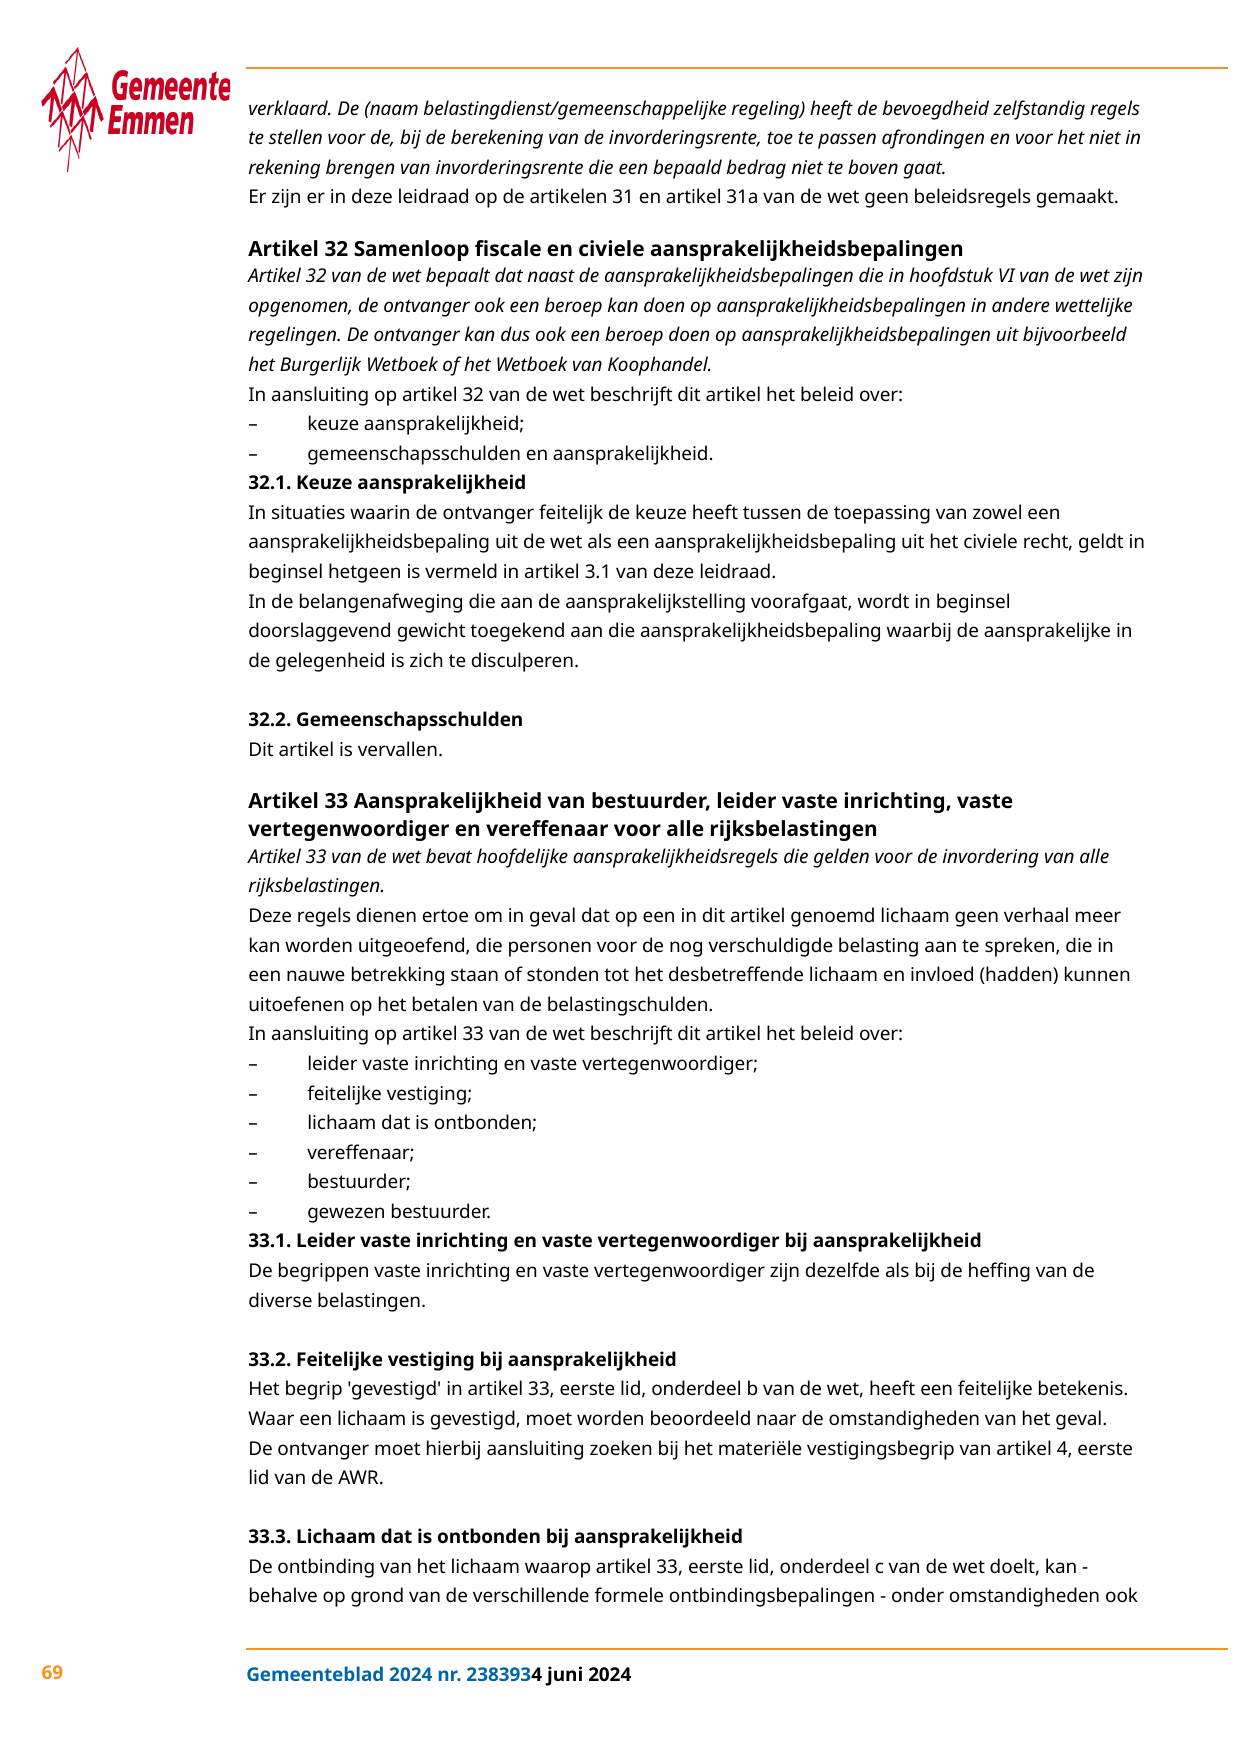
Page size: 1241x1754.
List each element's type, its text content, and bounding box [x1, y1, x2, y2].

text Deze regels dienen ertoe om in geval dat op een in dit artikel genoemd lichaam geen verhaal meer kan worden uitgeoefend, die personen voor de nog verschuldigde belasting aan te spreken, die in een nauwe betrekking staan of stonden tot het desbetreffende lichaam en invloed (hadden) kunnen uitoefenen op het betalen van de belastingschulden. [248, 902, 1152, 1017]
list vereffenaar; [248, 1139, 1152, 1164]
text In situaties waarin de ontvanger feitelijk de keuze heeft tussen de toepassing van zowel een aansprakelijkheidsbepaling uit de wet als een aansprakelijkheidsbepaling uit het civiele recht, geldt in beginsel hetgeen is vermeld in artikel 3.1 van deze leidraad. [248, 499, 1152, 584]
text 33.2. Feitelijke vestiging bij aansprakelijkheid [248, 1346, 1152, 1372]
list keuze aansprakelijkheid; [248, 410, 1152, 436]
list bestuurder; [248, 1168, 1152, 1194]
list gewezen bestuurder. [248, 1198, 1152, 1224]
text In aansluiting op artikel 33 van de wet beschrijft dit artikel het beleid over: [248, 1021, 1152, 1046]
list lichaam dat is ontbonden; [248, 1109, 1152, 1135]
text Er zijn er in deze leidraad op de artikelen 31 en artikel 31a van de wet geen beleidsregels gemaakt. [248, 183, 1152, 209]
list feitelijke vestiging; [248, 1080, 1152, 1105]
text De ontbinding van het lichaam waarop artikel 33, eerste lid, onderdeel c van de wet doelt, kan - behalve op grond van de verschillende formele ontbindingsbepalingen - onder omstandigheden ook [248, 1553, 1152, 1608]
text In de belangenafweging die aan de aansprakelijkstelling voorafgaat, wordt in beginsel doorslaggevend gewicht toegekend aan die aansprakelijkheidsbepaling waarbij de aansprakelijke in de gelegenheid is zich te disculperen. [248, 588, 1152, 673]
list gemeenschapsschulden en aansprakelijkheid. [248, 440, 1152, 466]
text Het begrip 'gevestigd' in artikel 33, eerste lid, onderdeel b van de wet, heeft een feitelijke betekenis. Waar een lichaam is gevestigd, moet worden beoordeeld naar de omstandigheden van het geval. [248, 1376, 1152, 1431]
text De ontvanger moet hierbij aansluiting zoeken bij het materiële vestigingsbegrip van artikel 4, eerste lid van de AWR. [248, 1435, 1152, 1490]
text 32.2. Gemeenschapsschulden [248, 706, 1152, 732]
text Artikel 32 Samenloop fiscale en civiele aansprakelijkheidsbepalingen [248, 234, 1152, 262]
text Artikel 32 van de wet bepaalt dat naast de aansprakelijkheidsbepalingen die in hoofdstuk VI van de wet zijn opgenomen, de ontvanger ook een beroep kan doen op aansprakelijkheidsbepalingen in andere wettelijke regelingen. De ontvanger kan dus ook een beroep doen op aansprakelijkheidsbepalingen uit bijvoorbeeld het Burgerlijk Wetboek of het Wetboek van Koophandel. [248, 262, 1152, 377]
list leider vaste inrichting en vaste vertegenwoordiger; [248, 1050, 1152, 1076]
text 32.1. Keuze aansprakelijkheid [248, 469, 1152, 495]
text Dit artikel is vervallen. [248, 736, 1152, 761]
text De begrippen vaste inrichting en vaste vertegenwoordiger zijn dezelfde als bij de heffing van de diverse belastingen. [248, 1257, 1152, 1312]
picture [41, 47, 231, 172]
text Artikel 33 Aansprakelijkheid van bestuurder, leider vaste inrichting, vaste vertegenwoordiger en vereffenaar voor alle rijksbelastingen [248, 786, 1152, 843]
text In aansluiting op artikel 32 van de wet beschrijft dit artikel het beleid over: [248, 381, 1152, 406]
text 33.1. Leider vaste inrichting en vaste vertegenwoordiger bij aansprakelijkheid [248, 1228, 1152, 1253]
text 33.3. Lichaam dat is ontbonden bij aansprakelijkheid [248, 1523, 1152, 1549]
text verklaard. De (naam belastingdienst/gemeenschappelijke regeling) heeft de bevoegdheid zelfstandig regels te stellen voor de, bij de berekening van de invorderingsrente, toe te passen afrondingen en voor het niet in rekening brengen van invorderingsrente die een bepaald bedrag niet te boven gaat. [248, 95, 1152, 180]
text Artikel 33 van de wet bevat hoofdelijke aansprakelijkheidsregels die gelden voor de invordering van alle rijksbelastingen. [248, 843, 1152, 898]
